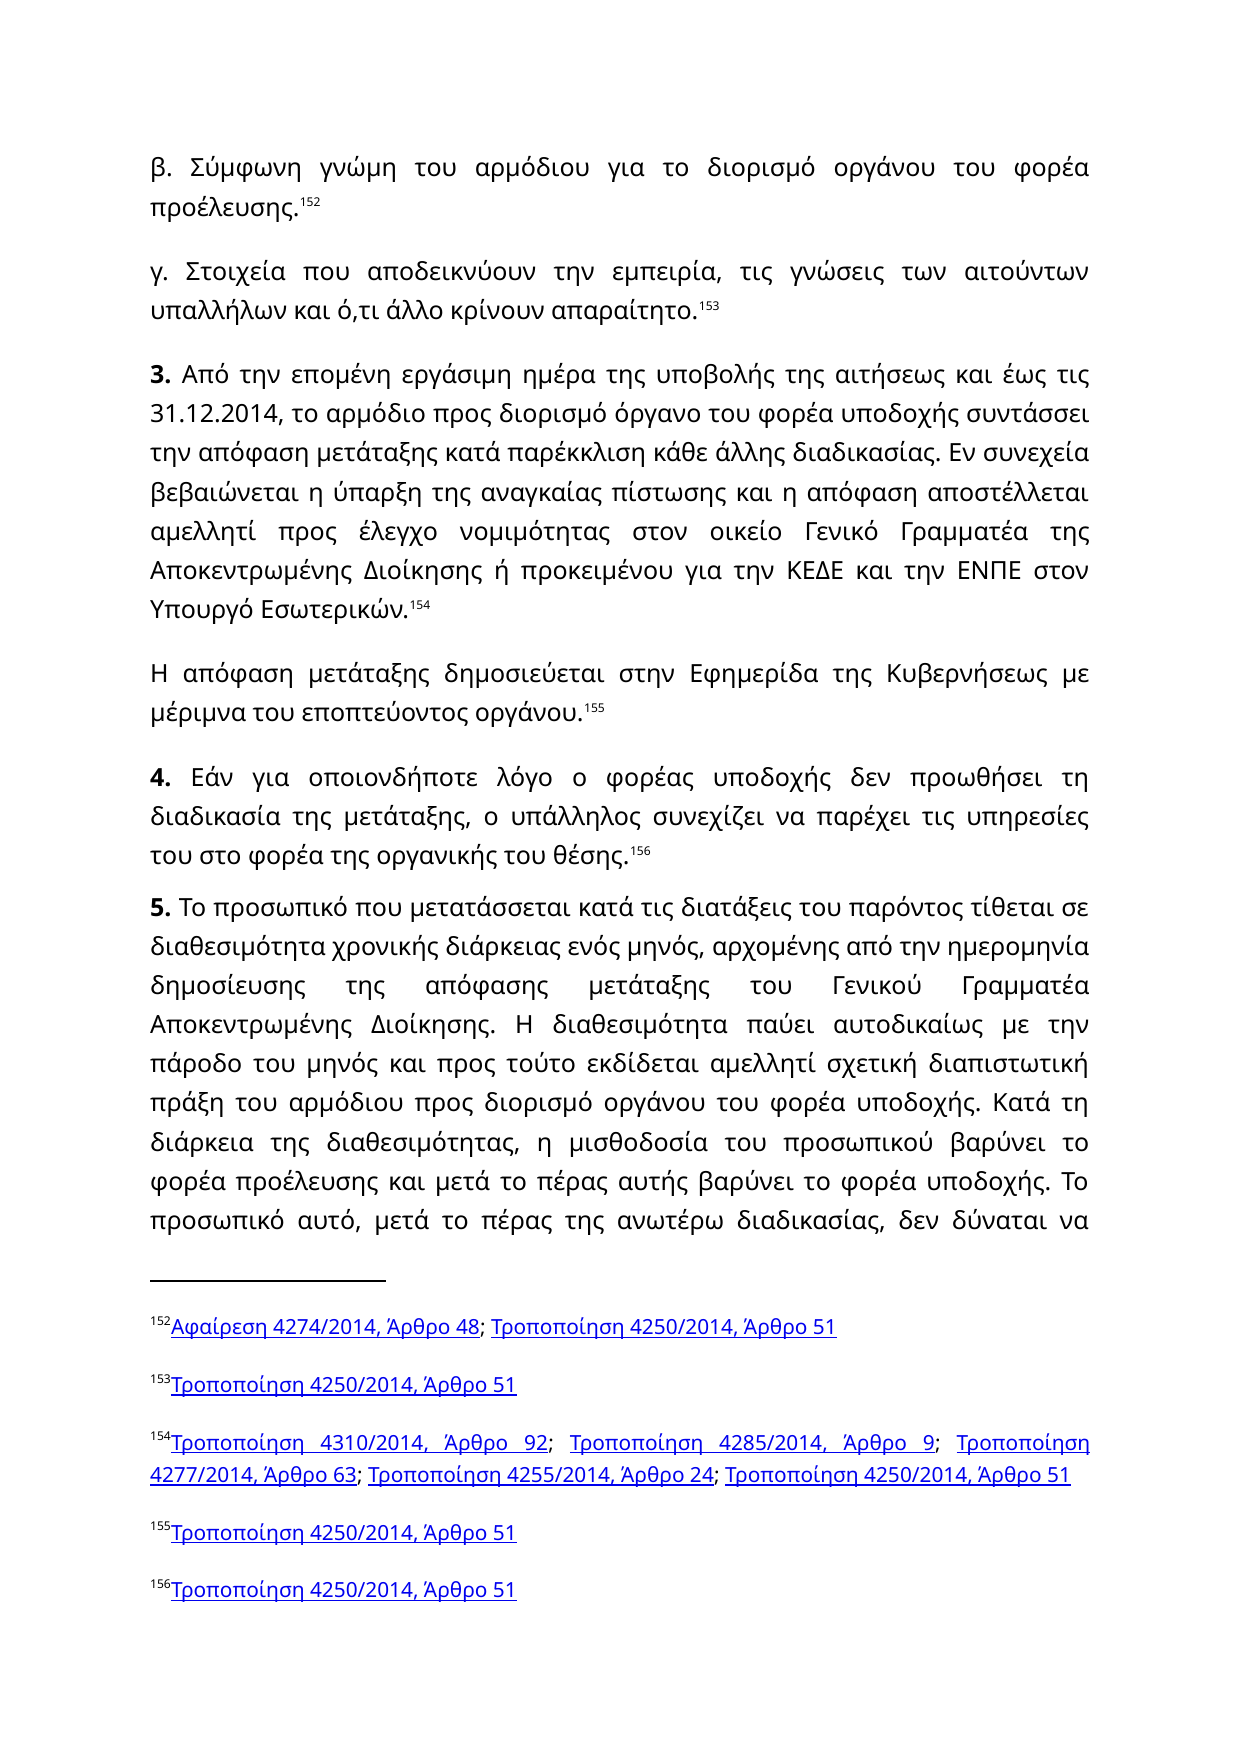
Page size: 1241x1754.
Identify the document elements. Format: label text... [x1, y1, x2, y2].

text γ. Στοιχεία που αποδεικνύουν την εμπειρία, τις γνώσεις των αιτούντων υπαλλήλων και ό,τι άλλο κρίνουν απαραίτητο. [150, 253, 1090, 327]
text Η απόφαση μετάταξης δημοσιεύεται στην Εφημερίδα της Κυβερνήσεως με μέριμνα του εποπτεύοντος οργάνου. [150, 656, 1090, 729]
text Αφαίρεση 4274/2014, Άρθρο 48; Τροποποίηση 4250/2014, Άρθρο 51 [150, 1312, 1090, 1341]
text 4. Εάν για οποιονδήποτε λόγο ο φορέας υποδοχής δεν προωθήσει τη διαδικασία της μετάταξης, ο υπάλληλος συνεχίζει να παρέχει τις υπηρεσίες του στο φορέα της οργανικής του θέσης. [150, 759, 1090, 872]
text 5. Το προσωπικό που μετατάσσεται κατά τις διατάξεις του παρόντος τίθεται σε διαθεσιμότητα χρονικής διάρκειας ενός μηνός, αρχομένης από την ημερομηνία δημοσίευσης της απόφασης μετάταξης του Γενικού Γραμματέα Αποκεντρωμένης Διοίκησης. Η διαθεσιμότητα παύει αυτοδικαίως με την πάροδο του μηνός και προς τούτο εκδίδεται αμελλητί σχετική διαπιστωτική πράξη του αρμόδιου προς διορισμό οργάνου του φορέα υποδοχής. Κατά τη διάρκεια της διαθεσιμότητας, η μισθοδοσία του προσωπικού βαρύνει το φορέα προέλευσης και μετά το πέρας αυτής βαρύνει το φορέα υποδοχής. Το προσωπικό αυτό, μετά το πέρας της ανωτέρω διαδικασίας, δεν δύναται να [150, 889, 1090, 1237]
text 3. Από την επομένη εργάσιμη ημέρα της υποβολής της αιτήσεως και έως τις 31.12.2014, το αρμόδιο προς διορισμό όργανο του φορέα υποδοχής συντάσσει την απόφαση μετάταξης κατά παρέκκλιση κάθε άλλης διαδικασίας. Εν συνεχεία βεβαιώνεται η ύπαρξη της αναγκαίας πίστωσης και η απόφαση αποστέλλεται αμελλητί προς έλεγχο νομιμότητας στον οικείο Γενικό Γραμματέα της Αποκεντρωμένης Διοίκησης ή προκειμένου για την ΚΕΔΕ και την ΕΝΠΕ στον Υπουργό Εσωτερικών. [150, 357, 1090, 626]
text Τροποποίηση 4250/2014, Άρθρο 51 [150, 1370, 1090, 1398]
text β. Σύμφωνη γνώμη του αρμόδιου για το διορισμό οργάνου του φορέα προέλευσης. [150, 150, 1090, 223]
text Τροποποίηση 4250/2014, Άρθρο 51 [150, 1576, 1090, 1604]
text Τροποποίηση 4310/2014, Άρθρο 92; Τροποποίηση 4285/2014, Άρθρο 9; Τροποποίηση 4277/2014, Άρθρο 63; Τροποποίηση 4255/2014, Άρθρο 24; Τροποποίηση 4250/2014, Άρθρο 51 [150, 1428, 1090, 1489]
text Τροποποίηση 4250/2014, Άρθρο 51 [150, 1518, 1090, 1546]
